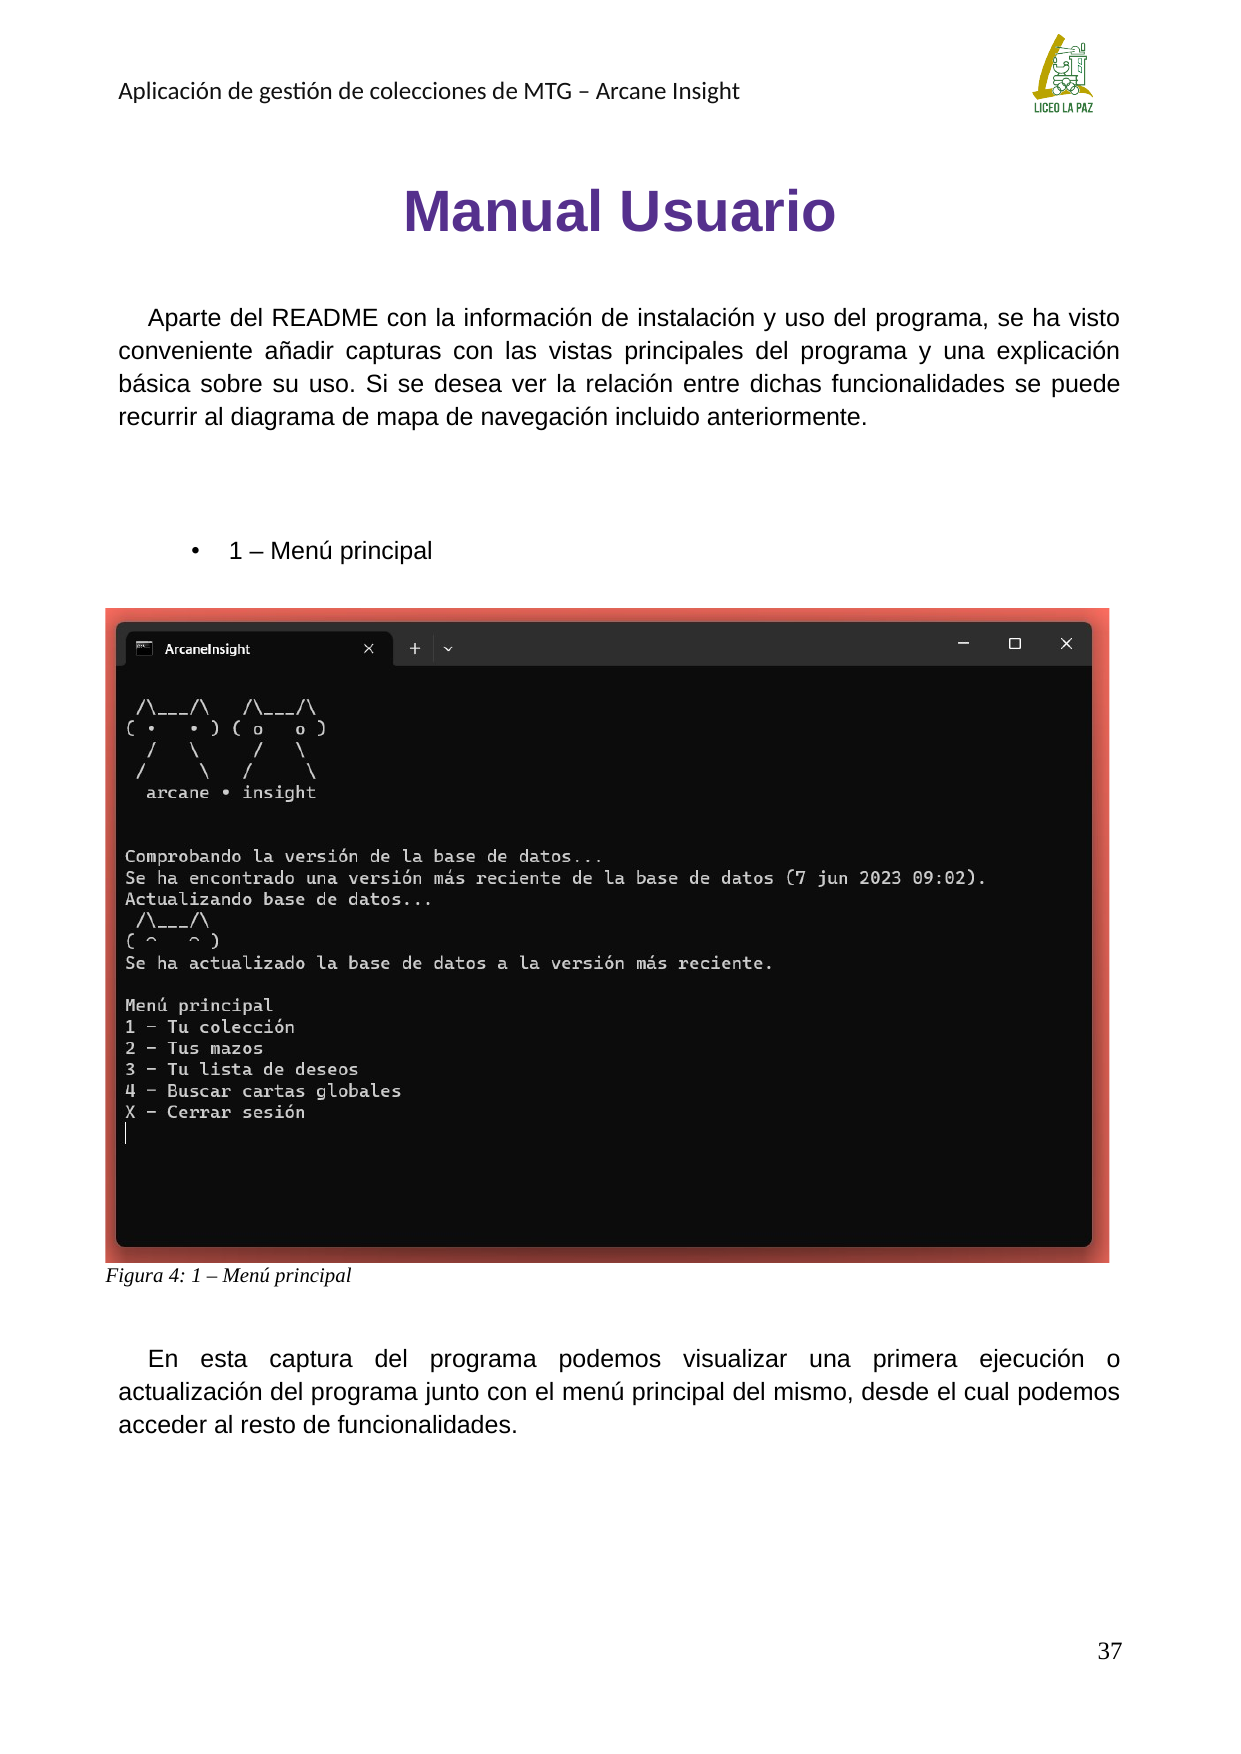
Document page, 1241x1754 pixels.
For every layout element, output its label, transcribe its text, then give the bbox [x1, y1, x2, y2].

picture [105, 608, 1110, 1263]
subtitle Manual Usuario [118, 118, 1122, 303]
text Aparte del README con la información de instalación y uso del programa, se ha visto conveniente añadir capturas con las vistas principales del programa y una explicación básica sobre su uso. Si se desea ver la relación entre dichas funcionalidades se puede recurrir al diagrama de mapa de navegación incluido anteriormente. [118, 303, 1122, 431]
picture [1025, 26, 1100, 121]
text Figura 4: 1 – Menú principal [105, 1263, 1109, 1287]
list 1 – Menú principal [191, 536, 1122, 565]
text En esta captura del programa podemos visualizar una primera ejecución o actualización del programa junto con el menú principal del mismo, desde el cual podemos acceder al resto de funcionalidades. [118, 1344, 1122, 1439]
